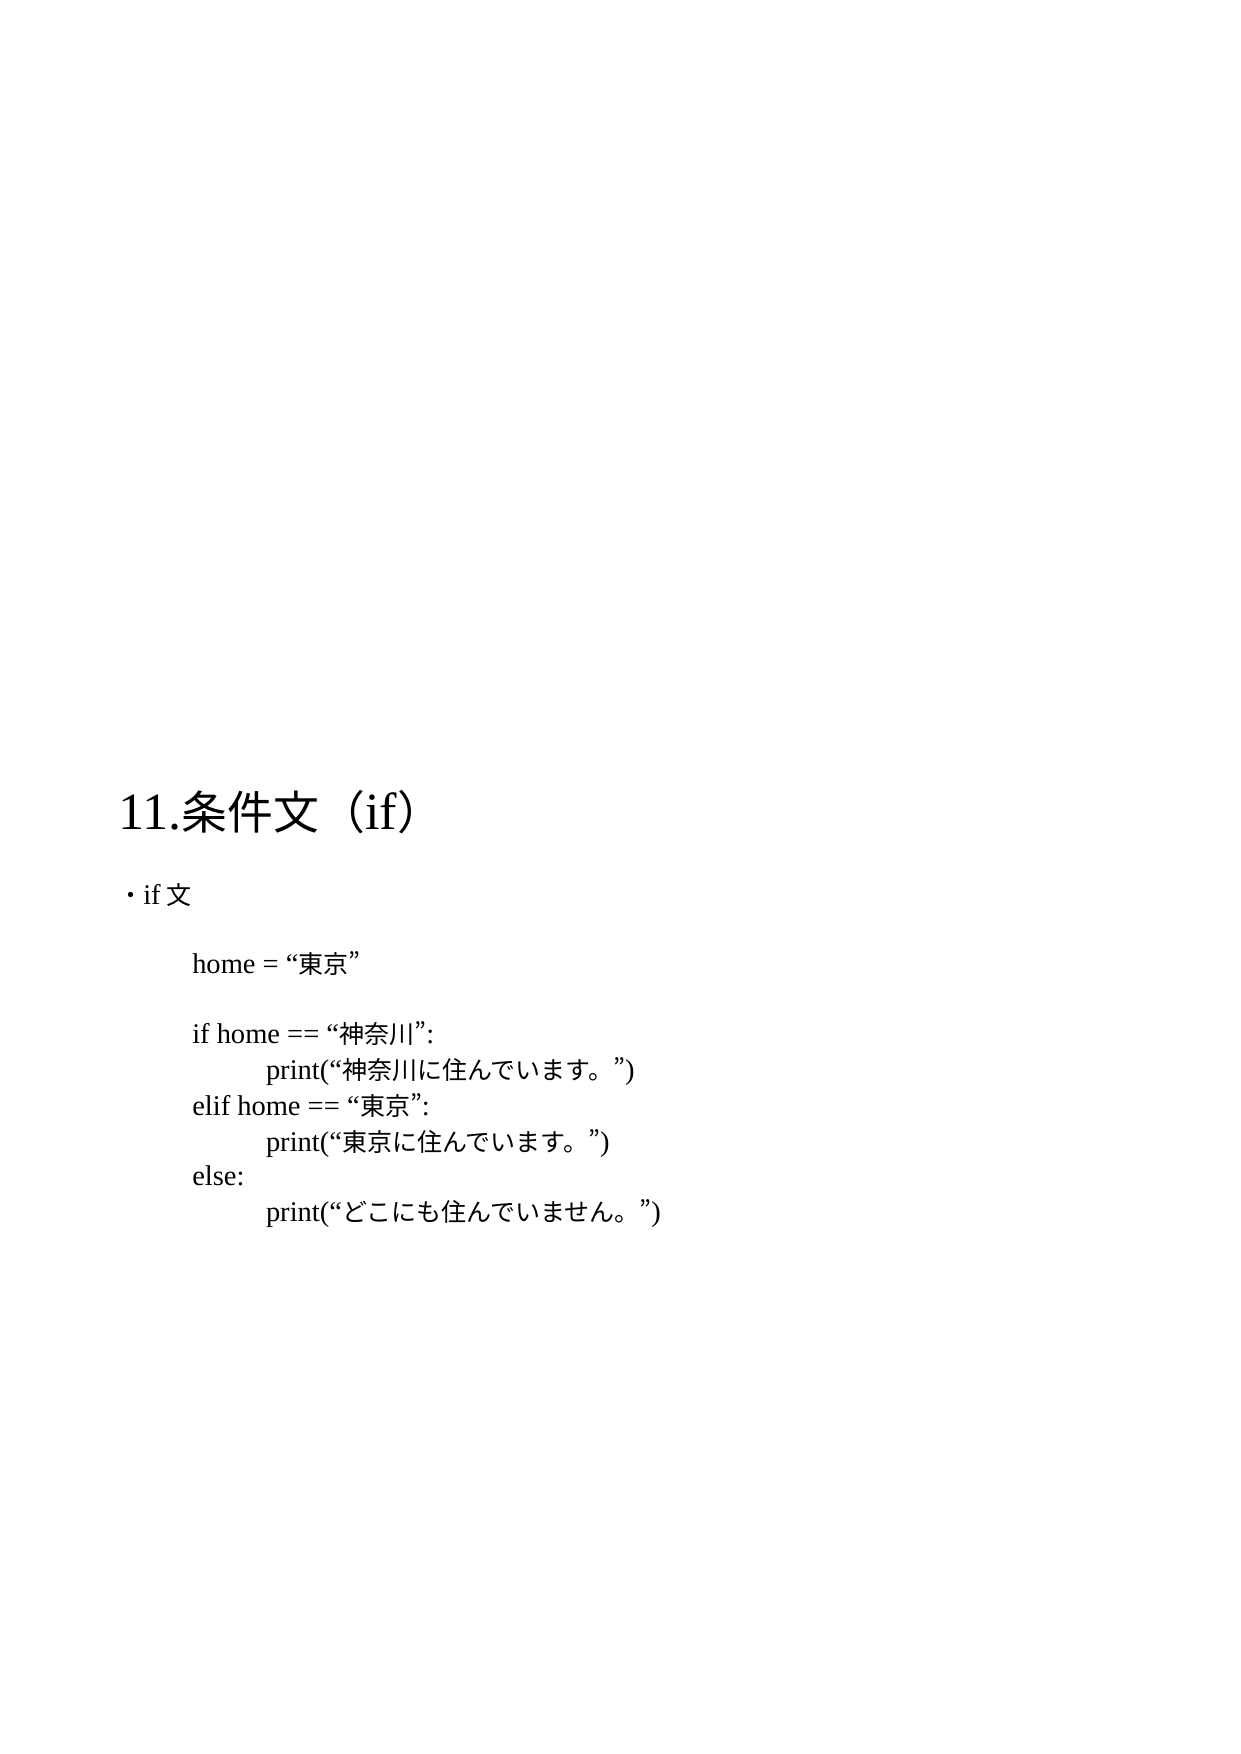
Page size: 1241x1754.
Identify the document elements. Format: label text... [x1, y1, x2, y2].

text home = “東京” [118, 945, 1122, 981]
text else: [118, 1159, 1122, 1192]
text ・if文 [118, 876, 1122, 912]
text if home == “神奈川”: [118, 1014, 1122, 1050]
text elif home == “東京”: [118, 1087, 1122, 1123]
text print(“神奈川に住んでいます。”) [118, 1050, 1122, 1087]
text print(“東京に住んでいます。”) [118, 1123, 1122, 1159]
text print(“どこにも住んでいません。”) [118, 1192, 1122, 1228]
text 11.条件文（if） [118, 776, 1122, 843]
